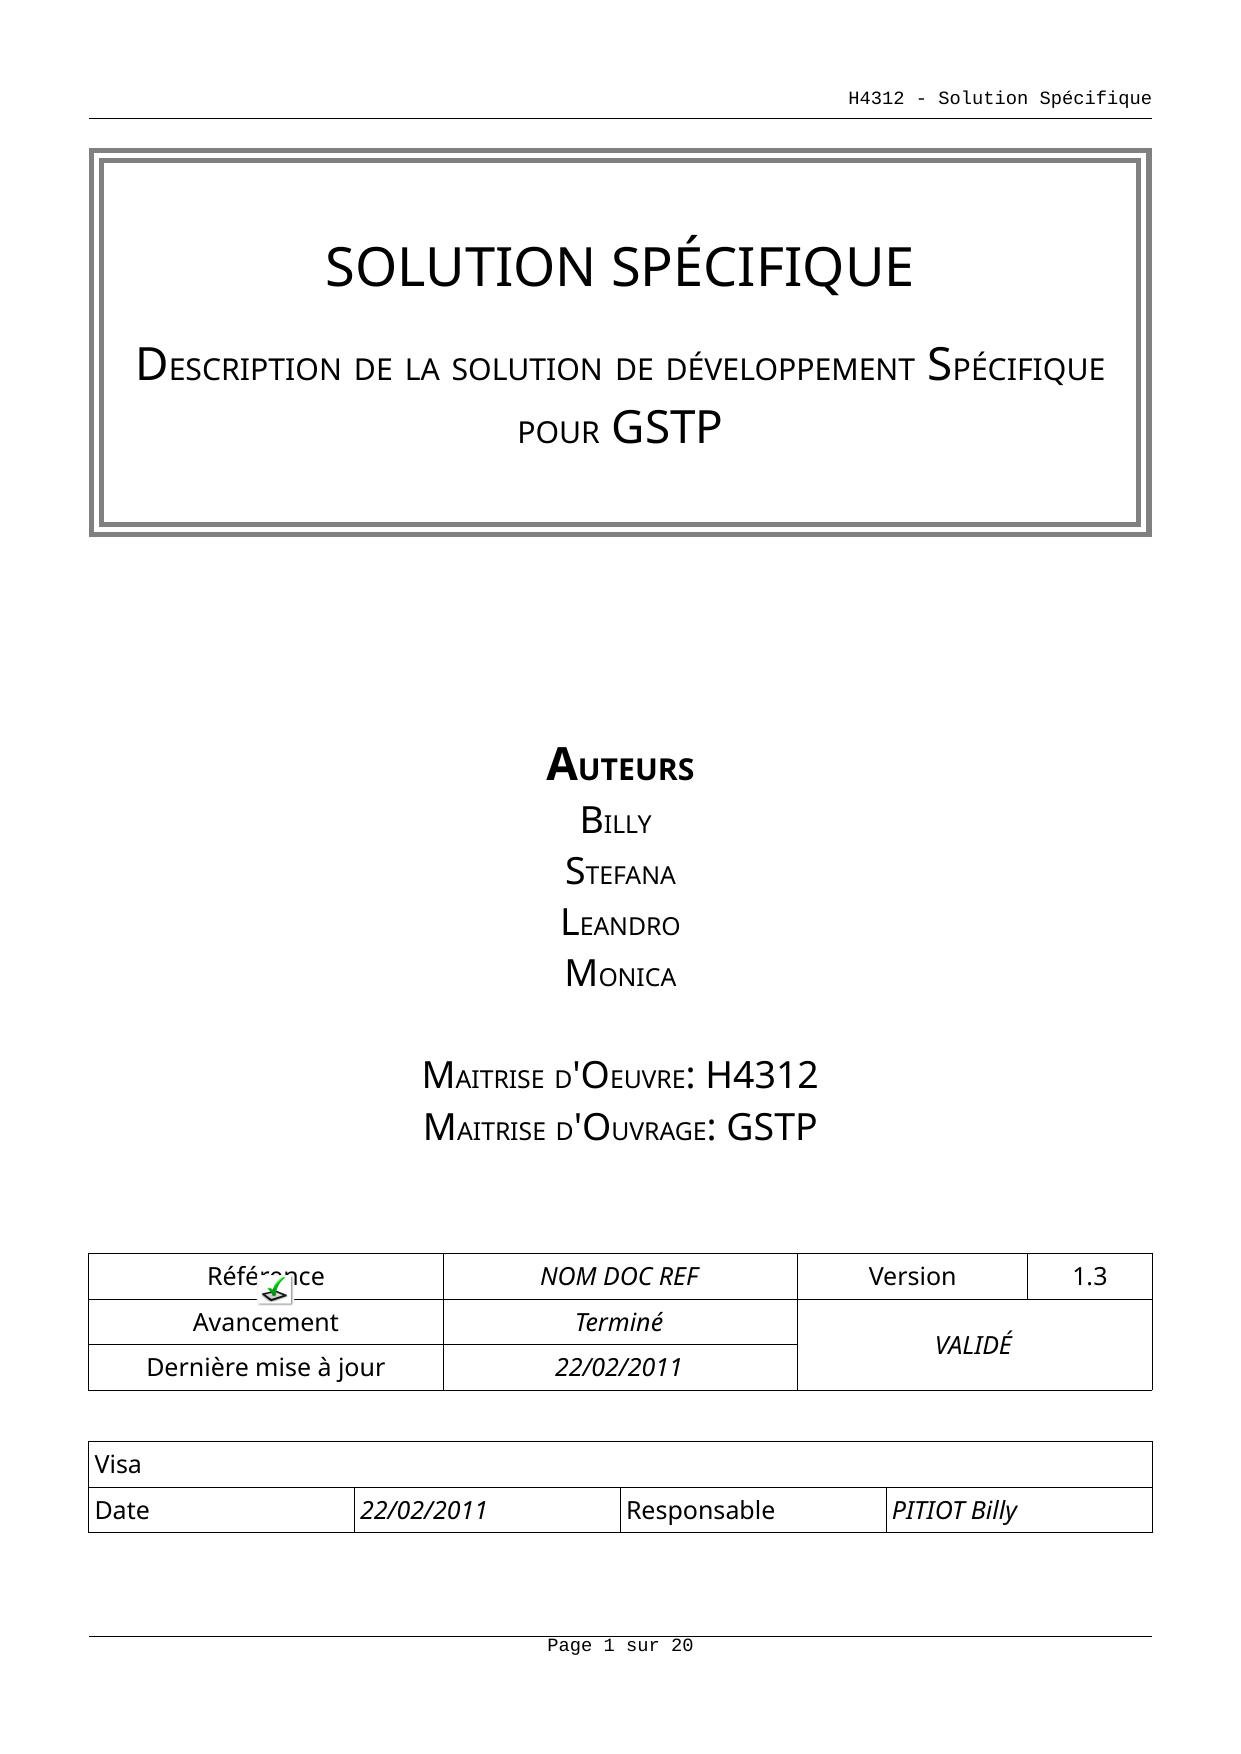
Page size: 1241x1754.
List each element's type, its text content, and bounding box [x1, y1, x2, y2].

text Solution Spécifique [104, 210, 1136, 302]
table_header 1.3 [1028, 1254, 1152, 1299]
text Monica [88, 947, 1152, 998]
table_header Référence [89, 1254, 443, 1299]
text Auteurs [88, 731, 1152, 794]
text Stefana [88, 845, 1152, 896]
text Description de la solution de développement Spécifique pour GSTP [104, 313, 1136, 438]
table_cell Terminé [444, 1300, 797, 1344]
table_cell Dernière mise à jour [89, 1345, 443, 1390]
text Leandro [88, 896, 1152, 947]
picture [256, 1275, 295, 1307]
table_header NOM DOC REF [444, 1254, 797, 1299]
table_cell Responsable [621, 1488, 886, 1532]
table_header Version [798, 1254, 1027, 1299]
table_cell 22/02/2011 [355, 1488, 620, 1532]
table_cell 22/02/2011 [444, 1345, 797, 1390]
table_cell Avancement [89, 1300, 443, 1344]
text Maitrise d'Ouvrage: GSTP [88, 1100, 1152, 1151]
text Billy [88, 794, 1152, 845]
table_cell Date [89, 1488, 354, 1532]
text [1141, 210, 1146, 302]
table_cell PITIOT Billy [887, 1488, 1152, 1532]
text Maitrise d'Oeuvre: H4312 [88, 1049, 1152, 1100]
table_cell VALIDÉ [798, 1300, 1152, 1390]
text [94, 210, 99, 302]
table_header Visa [89, 1442, 1152, 1487]
